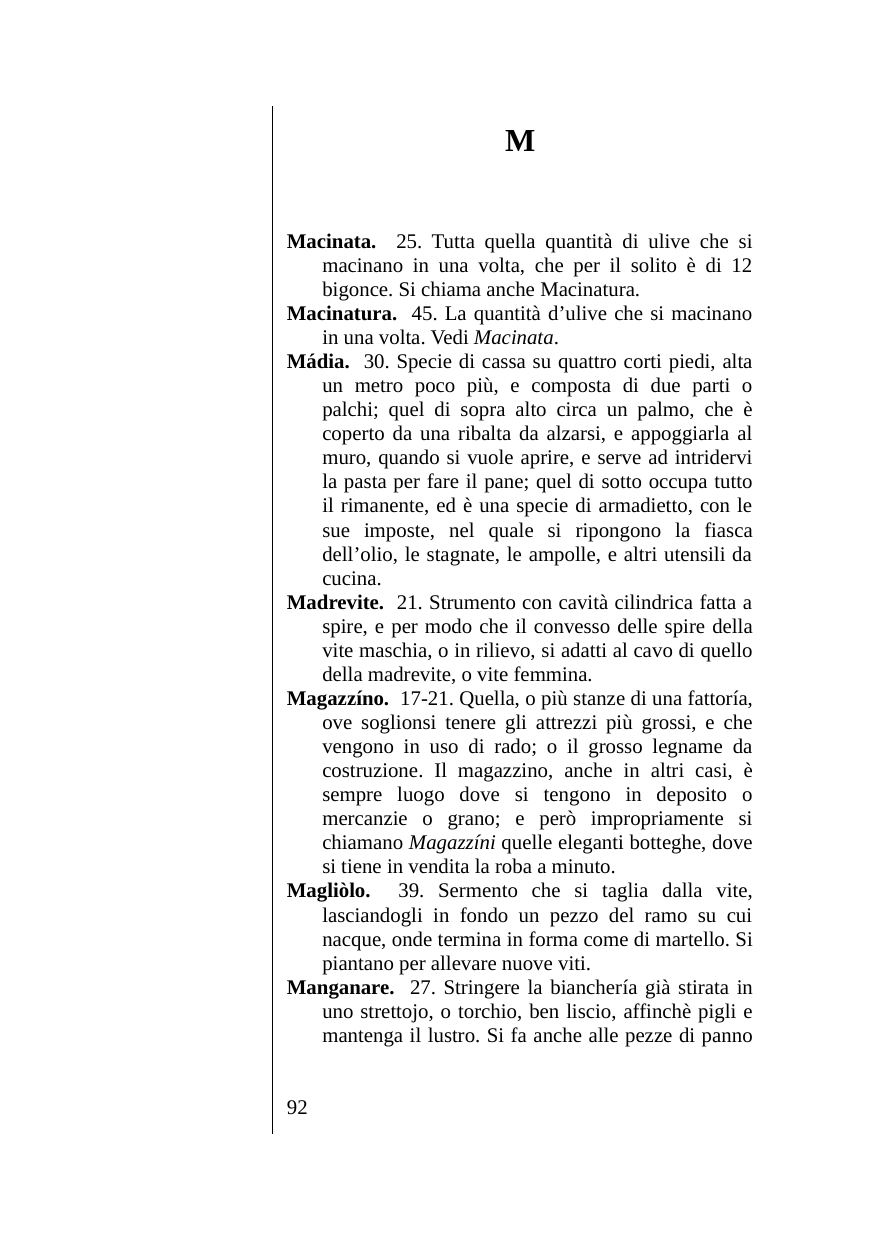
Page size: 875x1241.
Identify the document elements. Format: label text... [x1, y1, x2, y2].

text Manganare. 27. Stringere la bianchería già stirata in uno strettojo, o torchio, ben liscio, affinchè pigli e mantenga il lustro. Si fa anche alle pezze di panno [287, 975, 753, 1047]
text Madrevite. 21. Strumento con cavità cilindrica fatta a spire, e per modo che il convesso delle spire della vite maschia, o in rilievo, si adatti al cavo di quello della madrevite, o vite femmina. [287, 590, 753, 686]
text Macinatura. 45. La quantità d’ulive che si macinano in una volta. Vedi Macinata. [287, 301, 753, 349]
text Macinata. 24. Tutta quella quantità di ulive che si macinano in una volta, che per il solito è di 12 bigonce. Si chiama anche Macinatura. [287, 229, 753, 301]
text Magazzíno. 17-21. Quella, o più stanze di una fattoría, ove soglionsi tenere gli attrezzi più grossi, e che vengono in uso di rado; o il grosso legname da costruzione. Il magazzino, anche in altri casi, è sempre luogo dove si tengono in deposito o mercanzie o grano; e però impropriamente si chiamano Magazzíni quelle eleganti botteghe, dove si tiene in vendita la roba a minuto. [287, 686, 753, 878]
text Mádia. 30. Specie di cassa su quattro corti piedi, alta un metro poco più, e composta di due parti o palchi; quel di sopra alto circa un palmo, che è coperto da una ribalta da alzarsi, e appoggiarla al muro, quando si vuole aprire, e serve ad intridervi la pasta per fare il pane; quel di sotto occupa tutto il rimanente, ed è una specie di armadietto, con le sue imposte, nel quale si ripongono la fiasca dell’olio, le stagnate, le ampolle, e altri utensili da cucina. [287, 349, 753, 590]
subtitle M [287, 121, 753, 158]
text Magliòlo. 39. Sermento che si taglia dalla vite, lasciandogli in fondo un pezzo del ramo su cui nacque, onde termina in forma come di martello. Si piantano per allevare nuove viti. [287, 878, 753, 975]
